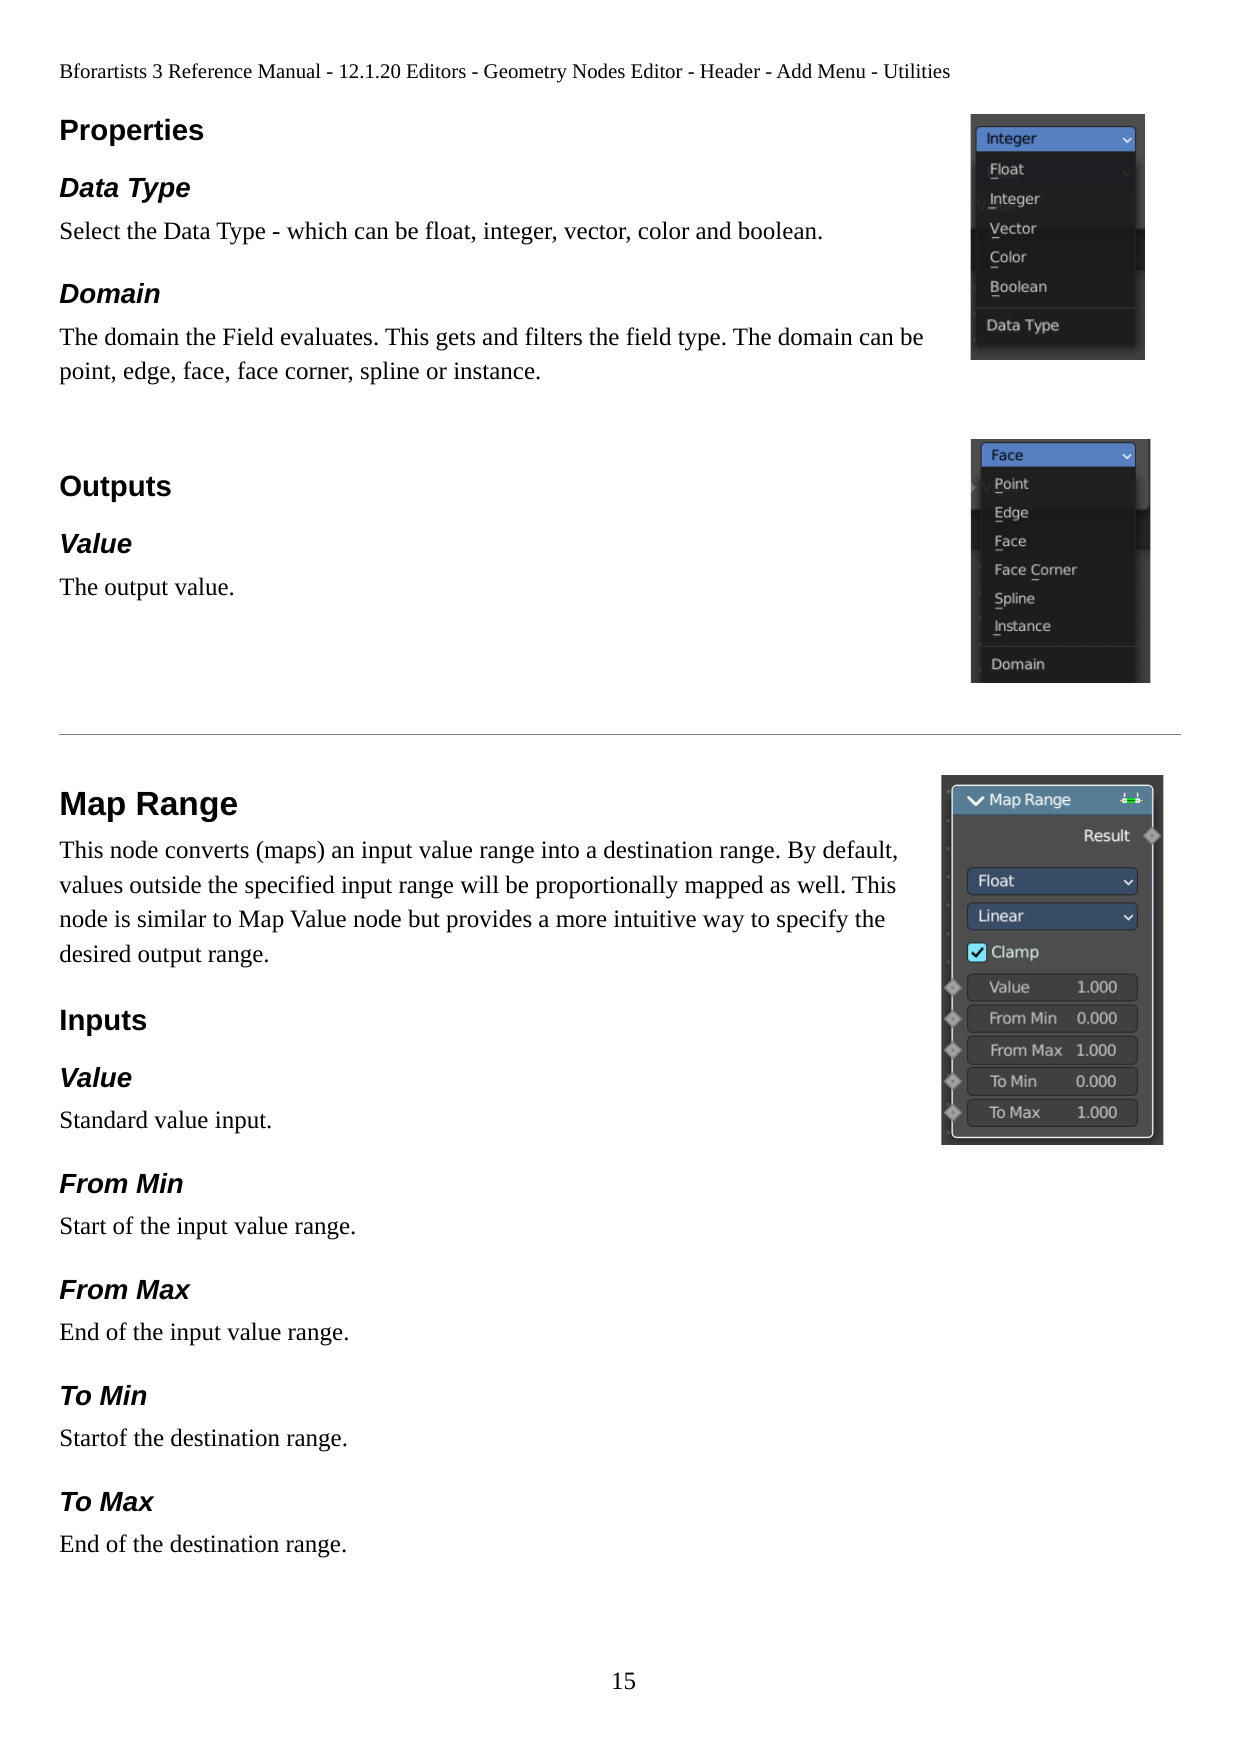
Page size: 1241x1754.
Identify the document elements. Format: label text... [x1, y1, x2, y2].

subtitle [1164, 1061, 1181, 1093]
subtitle Domain [59, 277, 970, 309]
subtitle Outputs [59, 469, 970, 503]
text End of the input value range. [59, 1317, 1181, 1346]
text Start of the input value range. [59, 1211, 1181, 1240]
subtitle To Min [59, 1379, 1181, 1411]
picture [970, 439, 1151, 683]
picture [941, 775, 1164, 1145]
text End of the destination range. [59, 1529, 1181, 1558]
subtitle Data Type [59, 171, 970, 203]
subtitle Value [59, 528, 970, 559]
text The domain the Field evaluates. This gets and filters the field type. The domain can be point, edge, face, face corner, spline or instance. [59, 322, 1181, 385]
subtitle From Min [59, 1167, 1181, 1199]
text [1151, 572, 1181, 601]
text [1164, 1106, 1181, 1134]
subtitle Properties [59, 113, 1181, 146]
subtitle [1164, 1002, 1181, 1036]
picture [970, 114, 1145, 360]
subtitle [1145, 171, 1181, 203]
text The output value. [59, 572, 970, 601]
subtitle Map Range [59, 784, 941, 823]
subtitle From Max [59, 1273, 1181, 1305]
subtitle Inputs [59, 1002, 941, 1036]
subtitle Value [59, 1061, 941, 1093]
text Startof the destination range. [59, 1423, 1181, 1452]
subtitle [1151, 528, 1181, 559]
subtitle [1151, 469, 1181, 503]
subtitle [1164, 784, 1181, 823]
subtitle [1145, 277, 1181, 309]
text Select the Data Type - which can be float, integer, vector, color and boolean. [59, 216, 970, 244]
text This node converts (maps) an input value range into a destination range. By default, values outside the specified input range will be proportionally mapped as well. This node is similar to Map Value node but provides a more intuitive way to specify the desired output range. [59, 835, 941, 967]
subtitle To Max [59, 1485, 1181, 1517]
text Standard value input. [59, 1106, 941, 1134]
